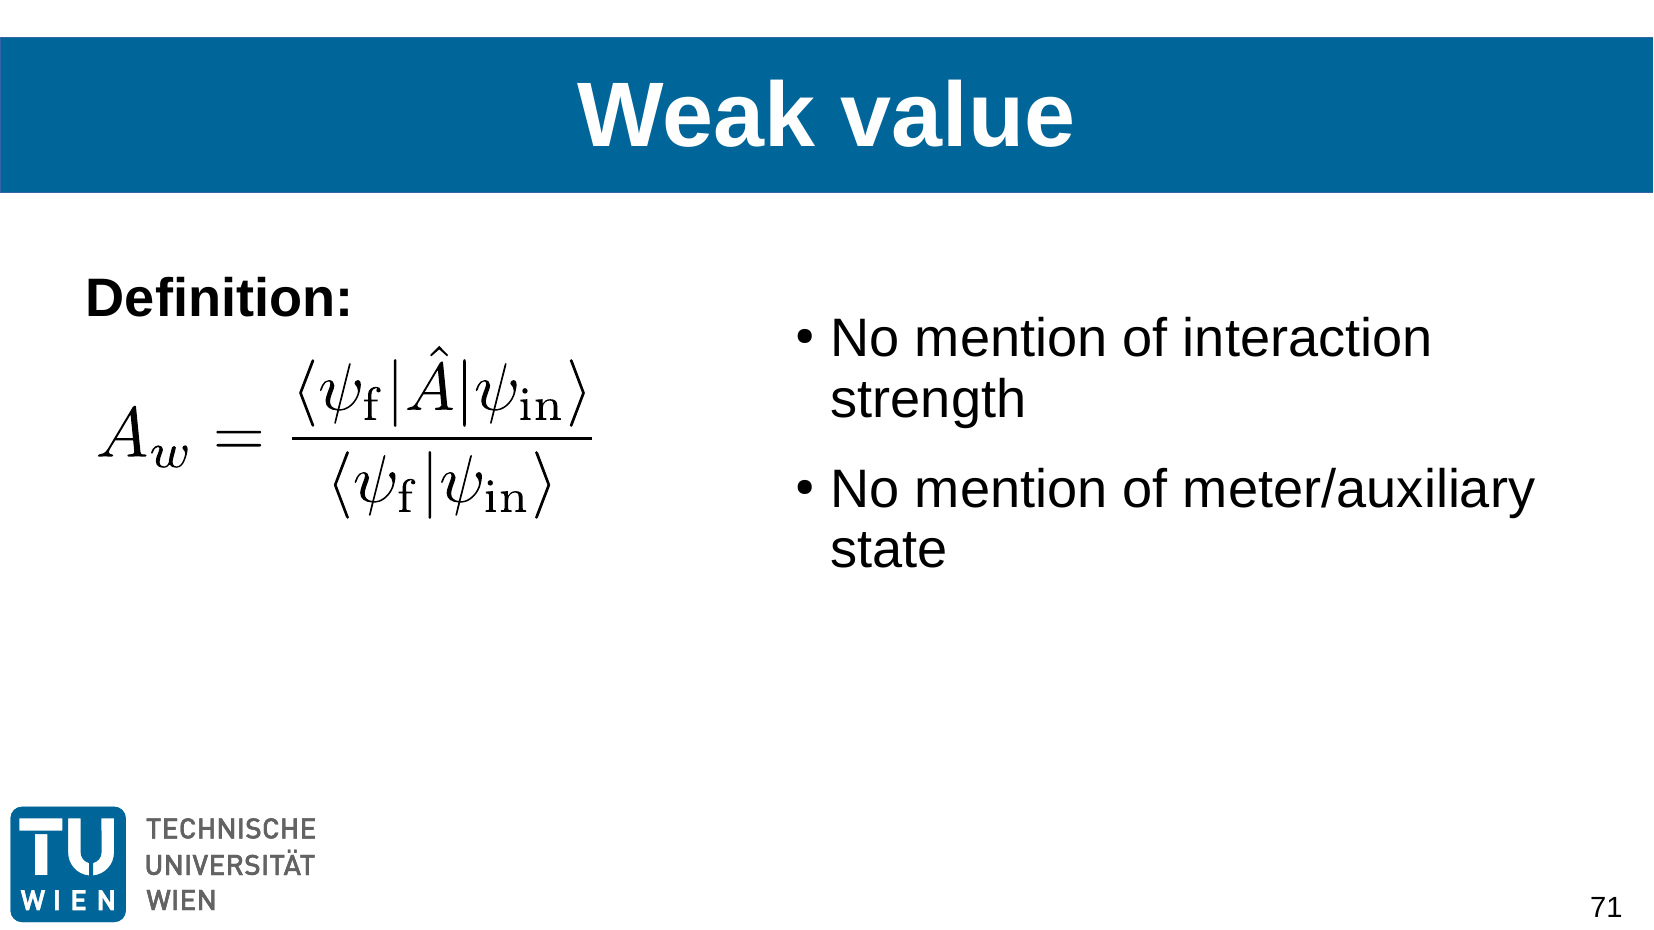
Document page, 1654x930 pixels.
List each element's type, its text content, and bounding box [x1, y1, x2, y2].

list No mention of interaction strength No mention of meter/auxiliary state [795, 217, 1571, 757]
picture [195, 334, 606, 530]
list Definition: [85, 267, 406, 345]
picture [96, 361, 189, 489]
title Weak value [0, 37, 1653, 193]
